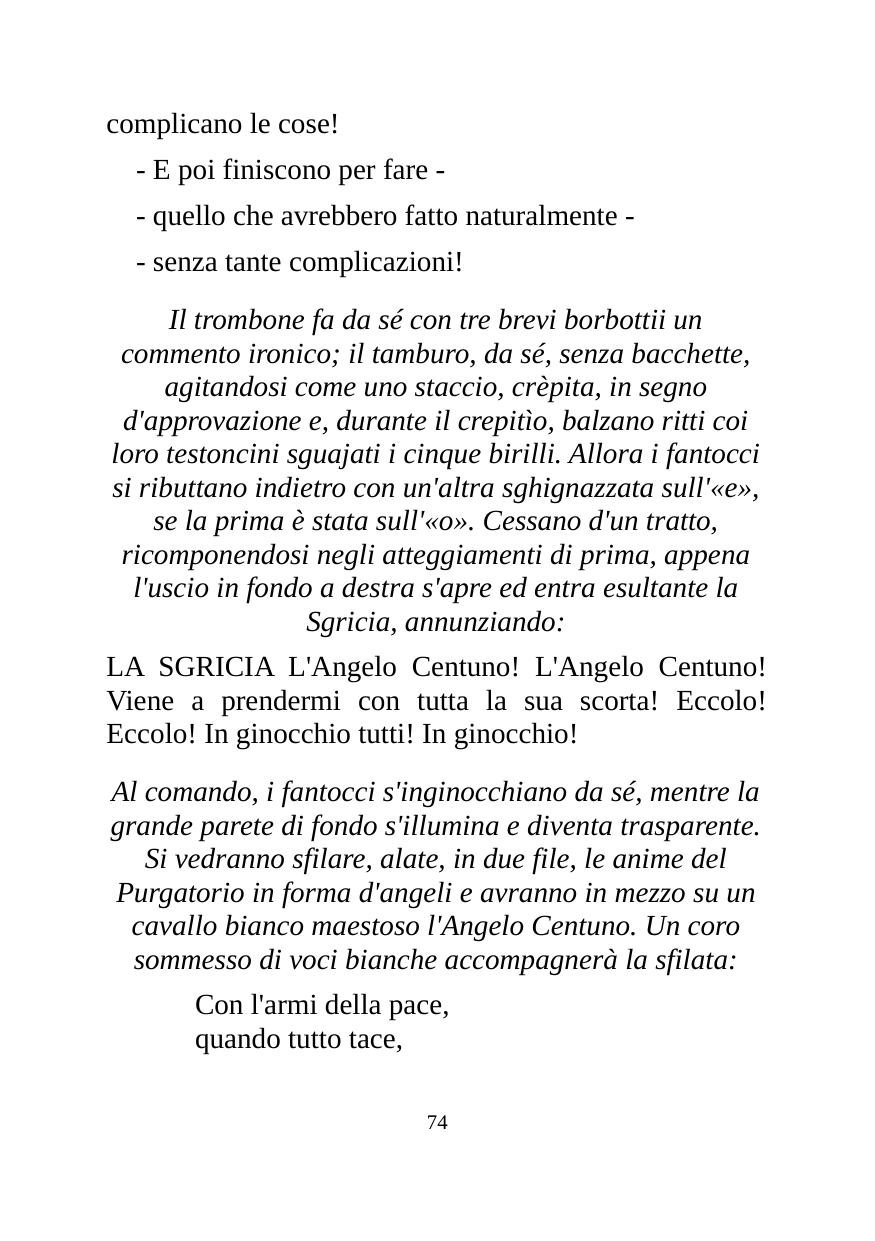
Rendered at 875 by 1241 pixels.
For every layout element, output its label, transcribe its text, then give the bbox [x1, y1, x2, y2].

text - senza tante complicazioni! [136, 244, 768, 278]
text - E poi finiscono per fare - [136, 152, 768, 186]
text LA SGRICIA L'Angelo Centuno! L'Angelo Centuno! Viene a prendermi con tutta la sua scorta! Eccolo! Eccolo! In ginocchio tutti! In ginocchio! [106, 649, 768, 750]
text complicano le cose! [106, 106, 768, 140]
text Con l'armi della pace, quando tutto tace, [195, 987, 768, 1054]
text Al comando, i fantocci s'inginocchiano da sé, mentre la grande parete di fondo s'illumina e diventa trasparente. Si vedranno sfilare, alate, in due file, le anime del Purgatorio in forma d'angeli e avranno in mezzo su un cavallo bianco maestoso l'Angelo Centuno. Un coro sommesso di voci bianche accompagnerà la sfilata: [106, 774, 768, 976]
text - quello che avrebbero fatto naturalmente - [136, 198, 768, 232]
text Il trombone fa da sé con tre brevi borbottii un commento ironico; il tamburo, da sé, senza bacchette, agitandosi come uno staccio, crèpita, in segno d'approvazione e, durante il crepitìo, balzano ritti coi loro testoncini sguajati i cinque birilli. Allora i fantocci si ributtano indietro con un'altra sghignazzata sull'«e», se la prima è stata sull'«o». Cessano d'un tratto, ricomponendosi negli atteggiamenti di prima, appena l'uscio in fondo a destra s'apre ed entra esultante la Sgricia, annunziando: [106, 302, 768, 638]
